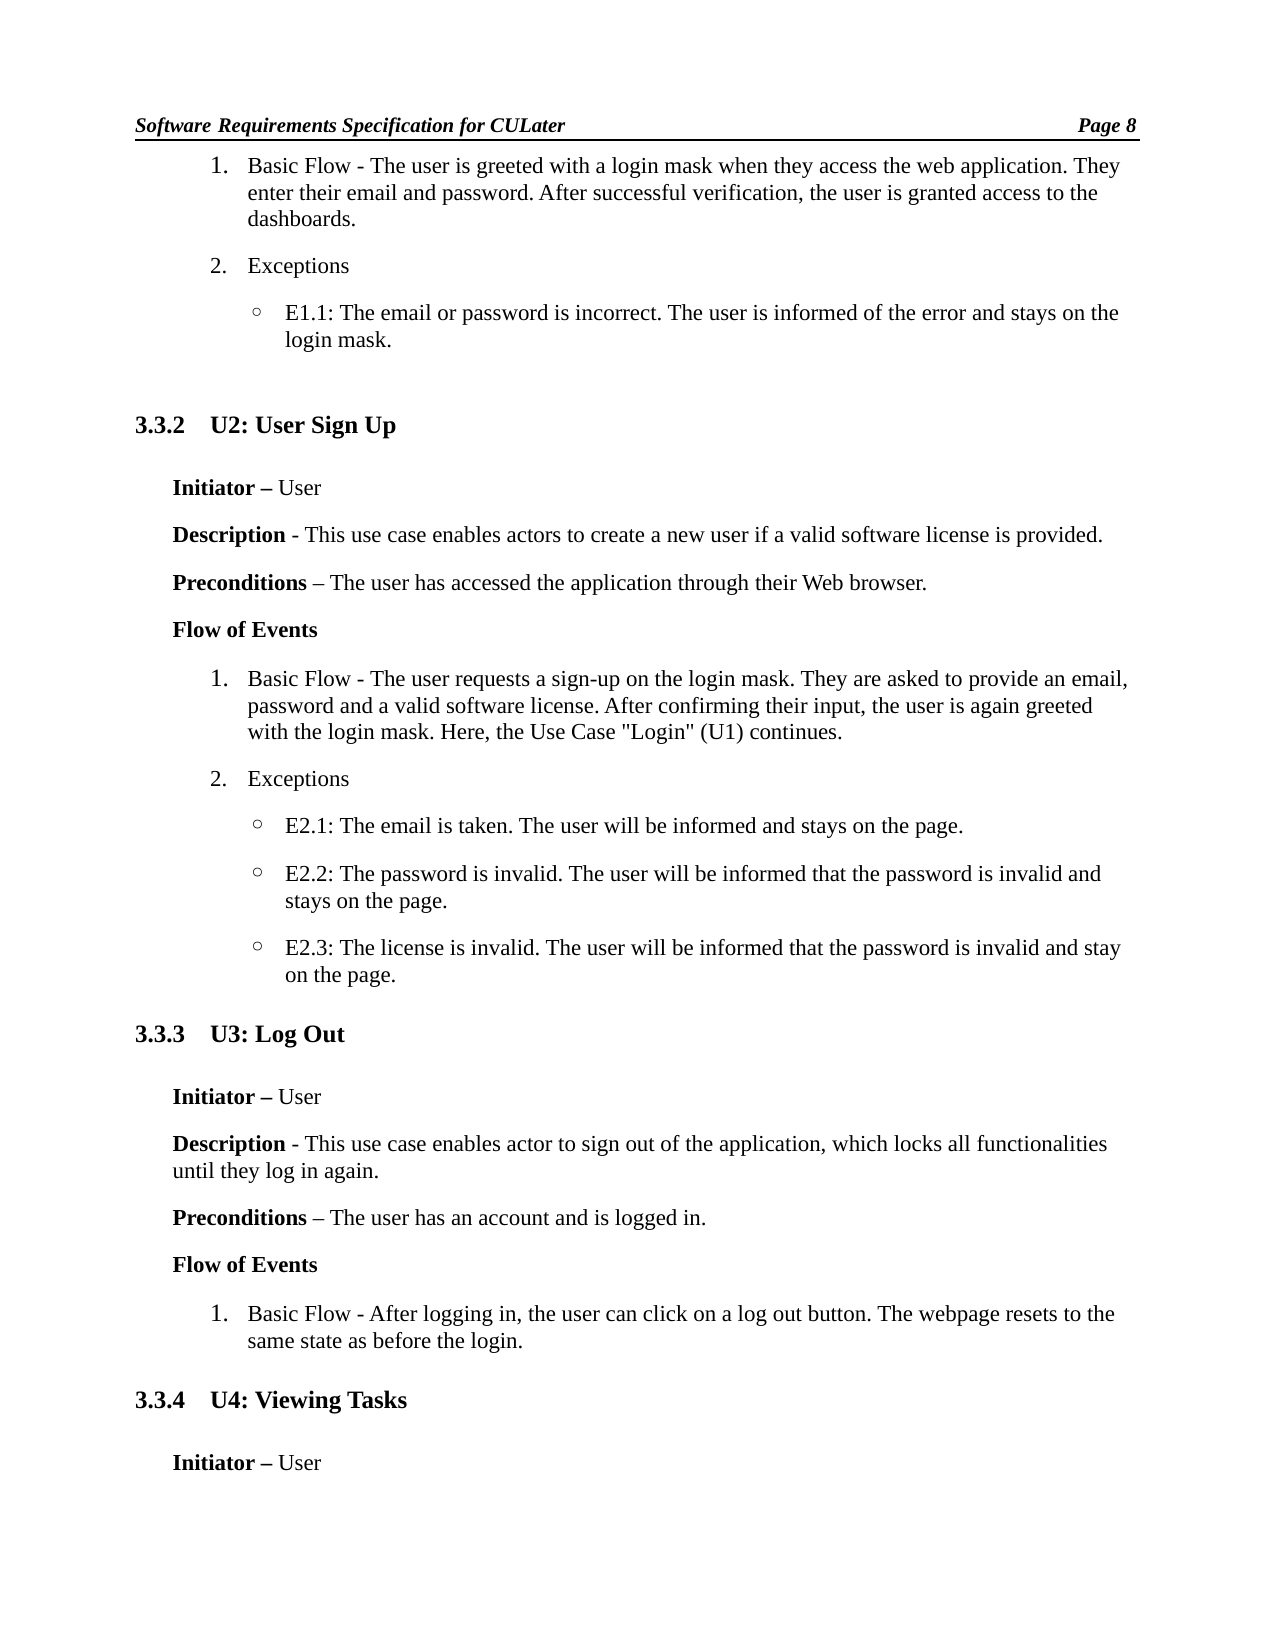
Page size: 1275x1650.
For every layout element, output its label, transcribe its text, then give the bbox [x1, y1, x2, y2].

list E1.1: The email or password is incorrect. The user is informed of the error and stays on the login mask. [247, 299, 1140, 352]
text Initiator – User [172, 474, 1140, 501]
text Preconditions – The user has an account and is logged in. [172, 1204, 1140, 1230]
subtitle U4: Viewing Tasks [135, 1389, 1140, 1414]
text Initiator – User [172, 1449, 1140, 1476]
text Preconditions – The user has accessed the application through their Web browser. [172, 569, 1140, 595]
subtitle U2: User Sign Up [135, 414, 1140, 439]
text Flow of Events [172, 1251, 1140, 1277]
list Basic Flow - The user requests a sign-up on the login mask. They are asked to provide an email, password and a valid software license. After confirming their input, the user is again greeted with the login mask. Here, the Use Case "Login" (U1) continues. [210, 663, 1140, 744]
list Basic Flow - After logging in, the user can click on a log out button. The webpage resets to the same state as before the login. [210, 1298, 1140, 1353]
list E2.1: The email is taken. The user will be informed and stays on the page. [247, 813, 1140, 839]
text Description - This use case enables actors to create a new user if a valid software license is provided. [172, 522, 1140, 548]
text Description - This use case enables actor to sign out of the application, which locks all functionalities until they log in again. [172, 1130, 1140, 1183]
text Initiator – User [172, 1083, 1140, 1109]
list Exceptions [210, 765, 1140, 792]
list E2.3: The license is invalid. The user will be informed that the password is invalid and stay on the page. [247, 934, 1140, 987]
list E2.2: The password is invalid. The user will be informed that the password is invalid and stays on the page. [247, 860, 1140, 913]
list Basic Flow - The user is greeted with a login mask when they access the web application. They enter their email and password. After successful verification, the user is granted access to the dashboards. [210, 150, 1140, 231]
list Exceptions [210, 252, 1140, 279]
text Flow of Events [172, 616, 1140, 642]
subtitle U3: Log Out [135, 1023, 1140, 1048]
